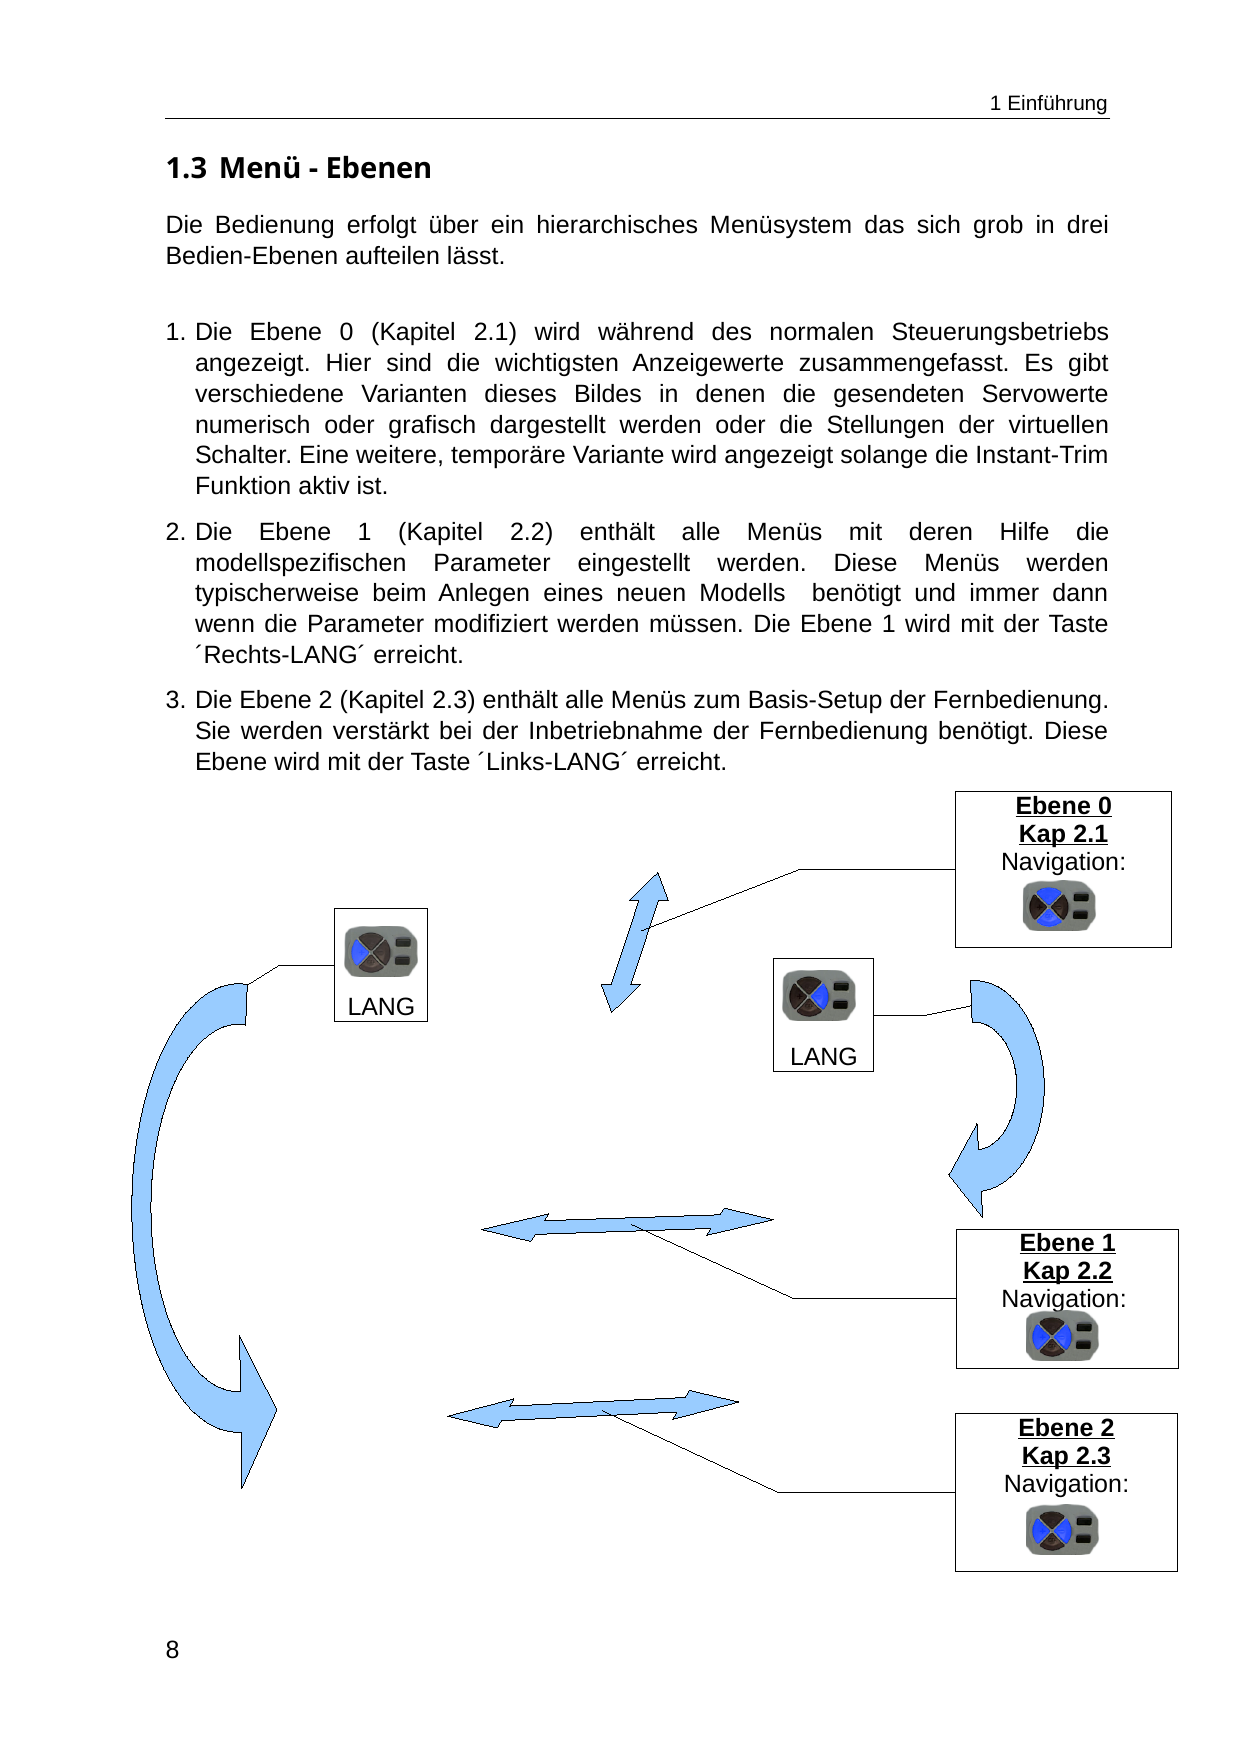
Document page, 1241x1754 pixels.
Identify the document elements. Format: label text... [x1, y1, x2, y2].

list Die Ebene 1 (Kapitel 2.2) enthält alle Menüs mit deren Hilfe die modellspezifischen Parameter eingestellt werden. Diese Menüs werden typischerweise beim Anlegen eines neuen Modells benötigt und immer dann wenn die Parameter modifiziert werden müssen. Die Ebene 1 wird mit der Taste ´Rechts-LANG´ erreicht. [165, 518, 1110, 669]
subtitle Menü - Ebenen [165, 147, 1110, 187]
list Die Ebene 2 (Kapitel 2.3) enthält alle Menüs zum Basis-Setup der Fernbedienung. Sie werden verstärkt bei der Inbetriebnahme der Fernbedienung benötigt. Diese Ebene wird mit der Taste ´Links-LANG´ erreicht. [165, 686, 1110, 776]
picture [1022, 880, 1097, 931]
text Die Bedienung erfolgt über ein hierarchisches Menüsystem das sich grob in drei Bedien-Ebenen aufteilen lässt. [165, 211, 1110, 270]
picture [344, 926, 419, 977]
picture [782, 970, 857, 1021]
picture [1026, 1504, 1100, 1555]
list Die Ebene 0 (Kapitel 2.1) wird während des normalen Steuerungsbetriebs angezeigt. Hier sind die wichtigsten Anzeigewerte zusammengefasst. Es gibt verschiedene Varianten dieses Bildes in denen die gesendeten Servowerte numerisch oder grafisch dargestellt werden oder die Stellungen der virtuellen Schalter. Eine weitere, temporäre Variante wird angezeigt solange die Instant-Trim Funktion aktiv ist. [165, 318, 1110, 500]
picture [1026, 1310, 1100, 1361]
